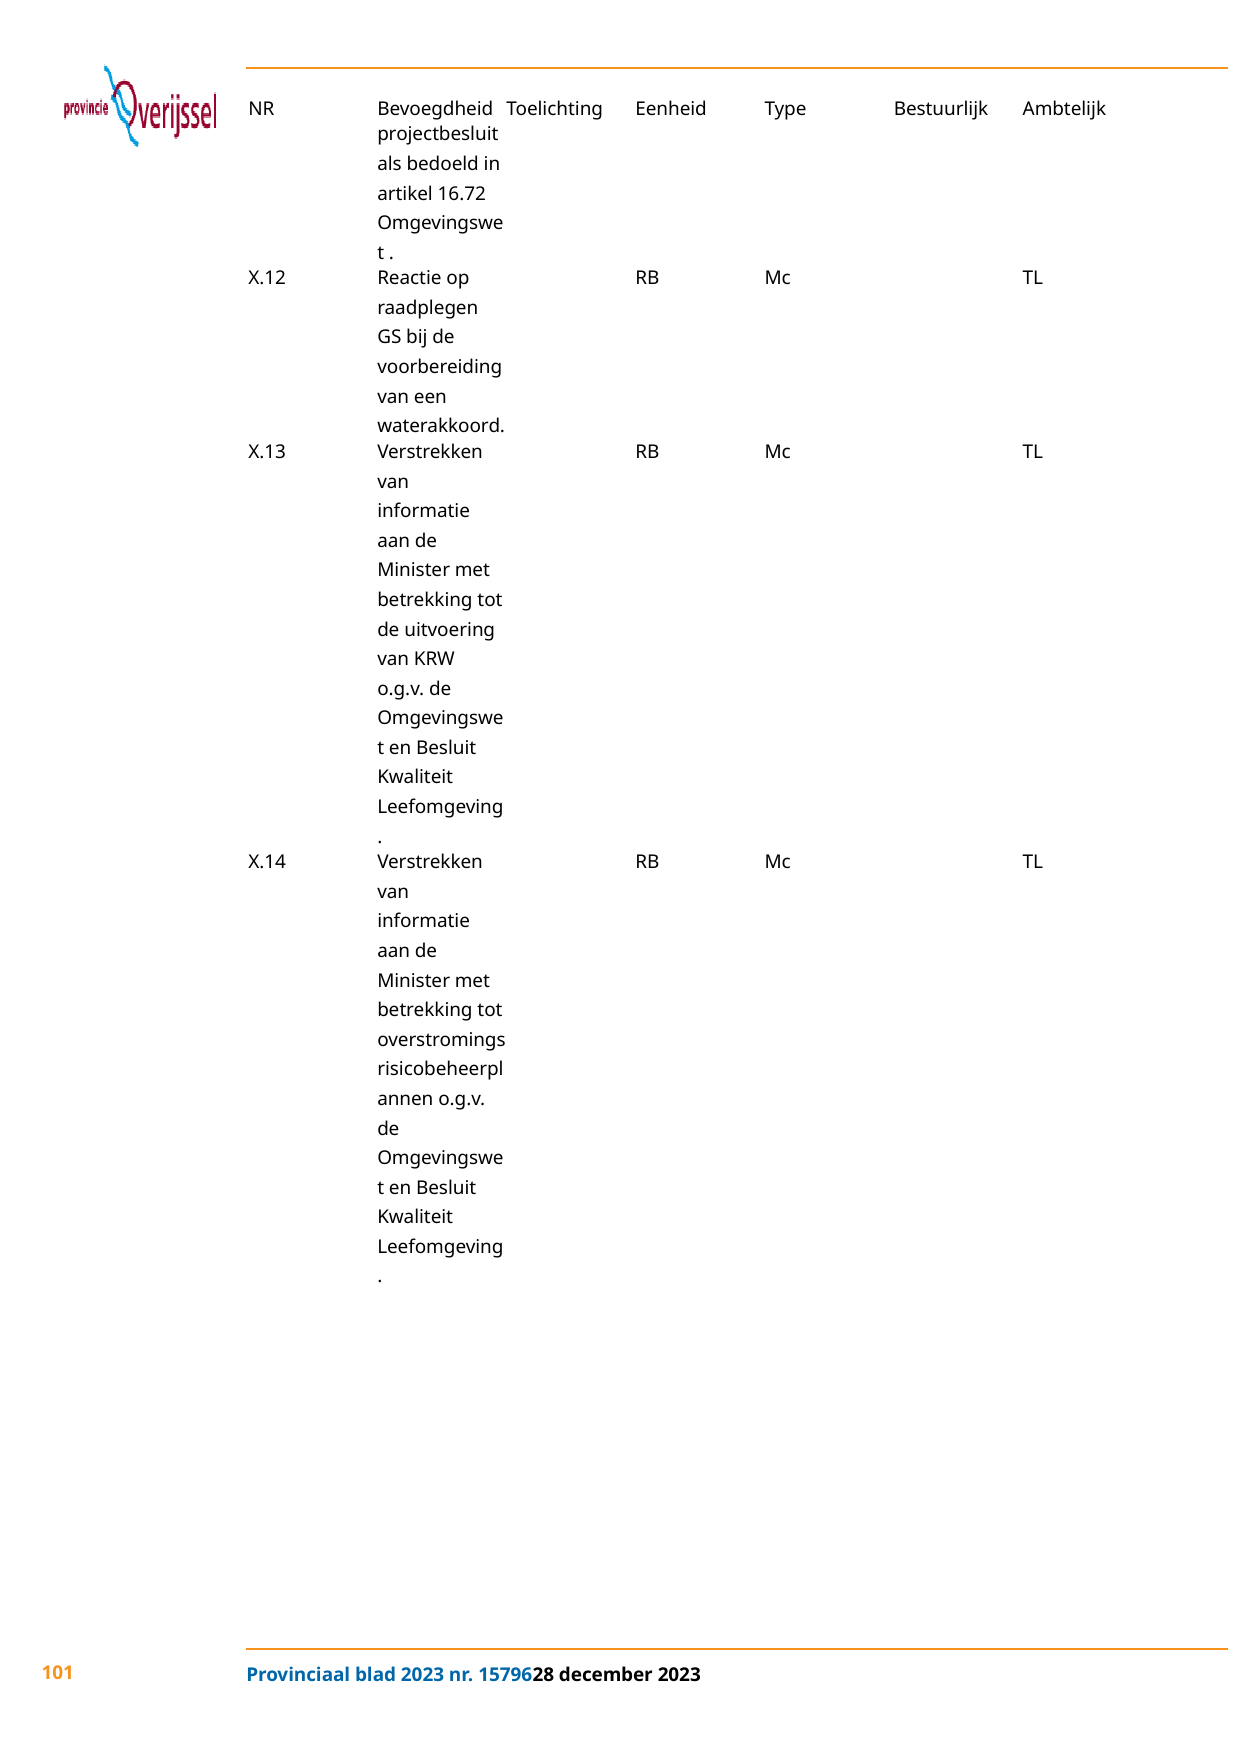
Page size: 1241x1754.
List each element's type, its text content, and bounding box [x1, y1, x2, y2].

table_cell [506, 265, 635, 438]
table_cell [506, 849, 635, 1288]
table_cell [248, 121, 377, 264]
table_cell TL [1023, 265, 1152, 438]
table_cell [764, 121, 893, 264]
table_cell [635, 121, 764, 264]
table_cell RB [635, 849, 764, 1288]
table_cell Mc [764, 849, 893, 1288]
table_header Bevoegdheid [377, 95, 506, 121]
table_header Type [764, 95, 893, 121]
table_cell [894, 121, 1022, 264]
table_cell Mc [764, 265, 893, 438]
table_cell RB [635, 438, 764, 848]
table_cell Mc [764, 438, 893, 848]
table_cell X.12 [248, 265, 377, 438]
picture [41, 47, 231, 172]
table_cell TL [1023, 438, 1152, 848]
table_header Ambtelijk [1023, 95, 1152, 121]
table_cell Reactie op raadplegen GS bij de voorbereiding van een waterakkoord. [377, 265, 506, 438]
table_cell X.13 [248, 438, 377, 848]
table_cell [894, 438, 1022, 848]
table_cell TL [1023, 849, 1152, 1288]
table_cell [506, 121, 635, 264]
table_cell X.14 [248, 849, 377, 1288]
table_cell [1023, 121, 1152, 264]
table_cell projectbesluit als bedoeld in artikel 16.72 Omgevingswet . [377, 121, 506, 264]
table_header NR [248, 95, 377, 121]
table_cell Verstrekken van informatie aan de Minister met betrekking tot overstromingsrisicobeheerplannen o.g.v. de Omgevingswet en Besluit Kwaliteit Leefomgeving. [377, 849, 506, 1288]
table_cell [506, 438, 635, 848]
table_cell RB [635, 265, 764, 438]
table_header Eenheid [635, 95, 764, 121]
table_header Bestuurlijk [894, 95, 1022, 121]
table_header Toelichting [506, 95, 635, 121]
table_cell [894, 265, 1022, 438]
table_cell [894, 849, 1022, 1288]
table_cell Verstrekken van informatie aan de Minister met betrekking tot de uitvoering van KRW o.g.v. de Omgevingswet en Besluit Kwaliteit Leefomgeving. [377, 438, 506, 848]
